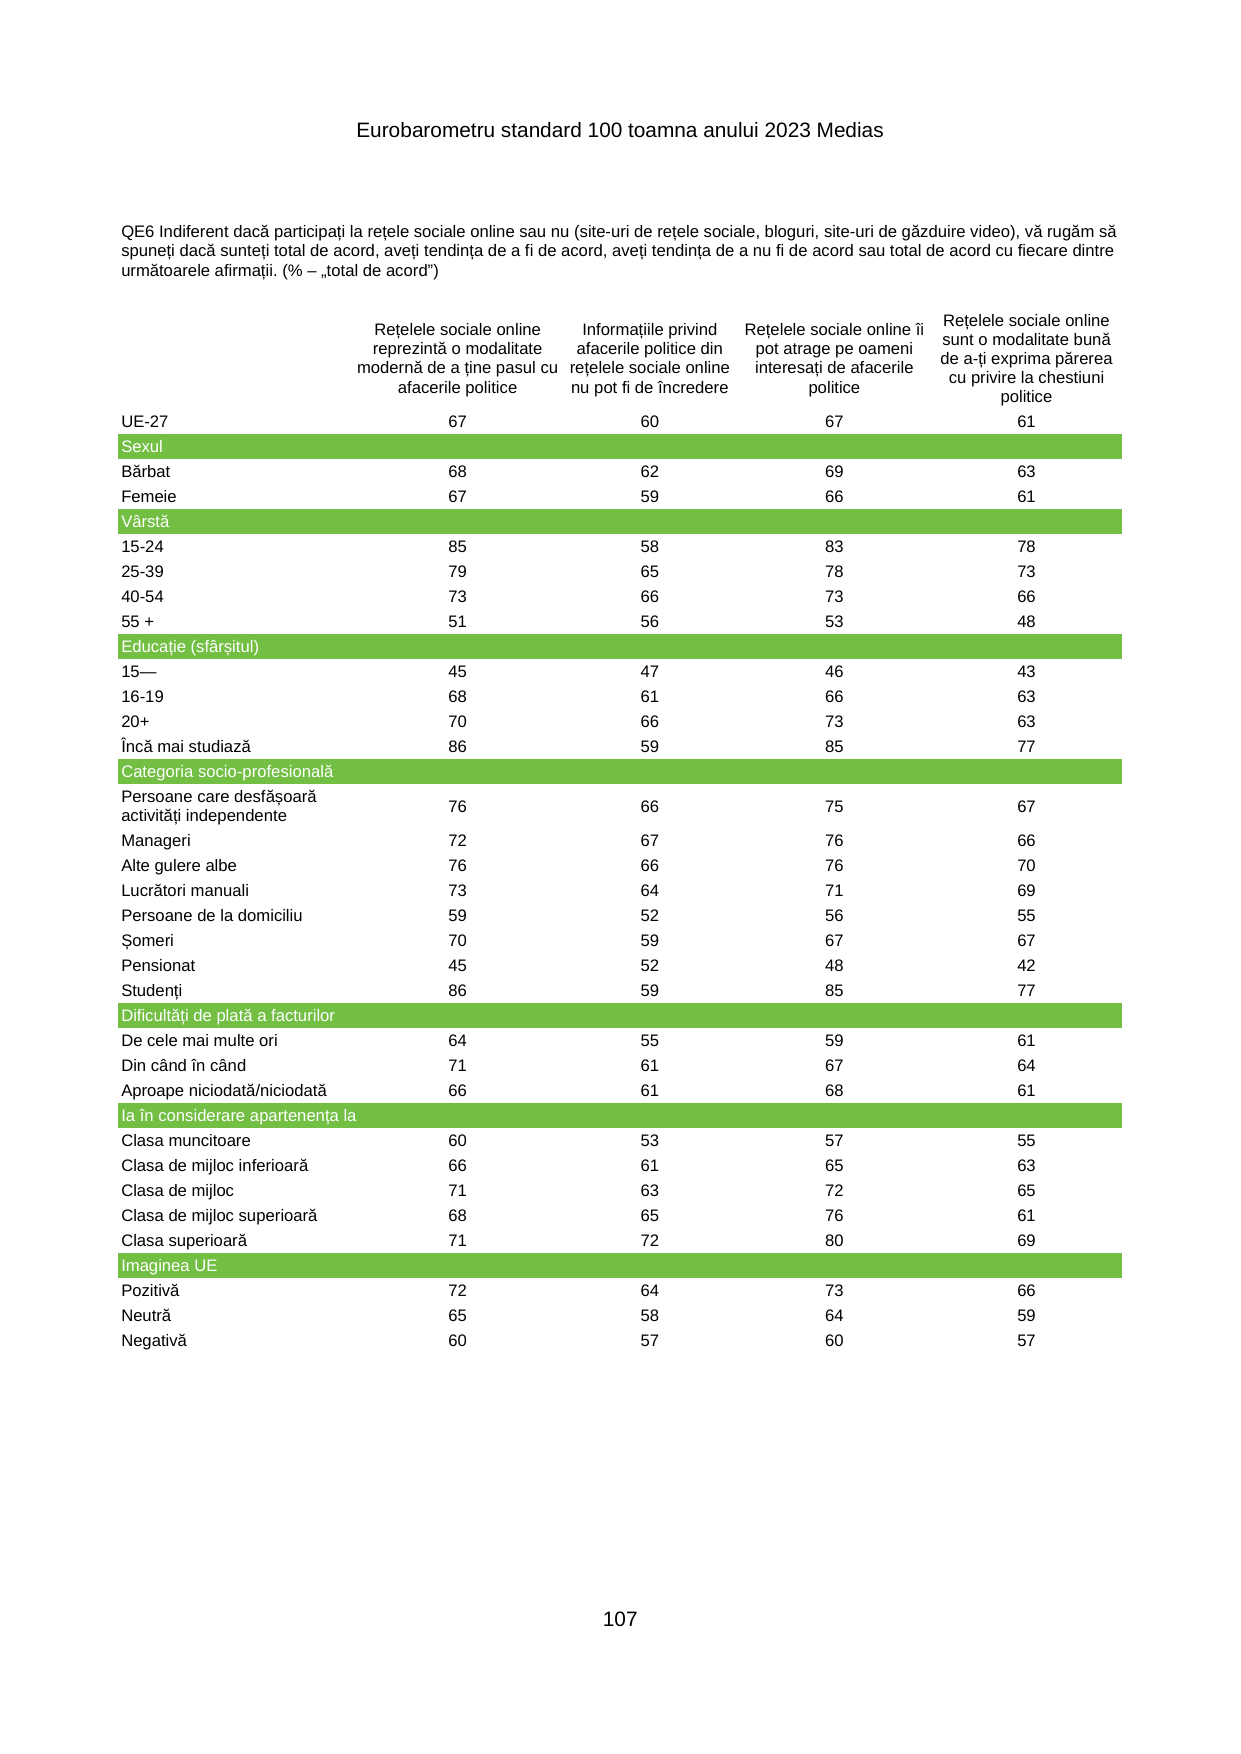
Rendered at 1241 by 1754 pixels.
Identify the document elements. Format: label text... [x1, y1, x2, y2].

table_cell 59 [930, 1303, 1122, 1328]
table_cell Imaginea UE [118, 1253, 1122, 1278]
table_cell 52 [561, 953, 738, 978]
table_cell Clasa de mijloc inferioară [118, 1153, 354, 1178]
table_cell 62 [561, 459, 738, 484]
table_cell 58 [561, 1303, 738, 1328]
table_cell 48 [930, 609, 1122, 634]
table_cell 60 [738, 1328, 930, 1353]
table_cell [118, 283, 354, 307]
table_cell 76 [354, 784, 561, 828]
table_cell UE-27 [118, 409, 354, 434]
table_cell 65 [561, 559, 738, 584]
table_cell 72 [354, 1278, 561, 1303]
table_cell 67 [738, 1053, 930, 1078]
table_cell 73 [738, 709, 930, 734]
table_cell 61 [561, 1053, 738, 1078]
table_cell 61 [561, 1153, 738, 1178]
table_cell 20+ [118, 709, 354, 734]
table_cell 15-24 [118, 534, 354, 559]
table_cell 60 [354, 1328, 561, 1353]
table_cell 77 [930, 978, 1122, 1003]
table_cell Manageri [118, 828, 354, 853]
table_cell 53 [561, 1128, 738, 1153]
table_cell 57 [738, 1128, 930, 1153]
table_cell 59 [561, 484, 738, 509]
table_cell 57 [930, 1328, 1122, 1353]
table_cell 63 [930, 459, 1122, 484]
table_cell 70 [930, 853, 1122, 878]
table_cell 83 [738, 534, 930, 559]
table_cell Sexul [118, 434, 1122, 459]
table_cell [118, 308, 354, 409]
table_cell 71 [354, 1228, 561, 1253]
table_cell Lucrători manuali [118, 878, 354, 903]
table_cell 67 [930, 784, 1122, 828]
table_cell 66 [930, 828, 1122, 853]
table_cell 67 [354, 484, 561, 509]
table_cell Clasa muncitoare [118, 1128, 354, 1153]
table_cell Femeie [118, 484, 354, 509]
table_cell 61 [930, 409, 1122, 434]
table_cell Pozitivă [118, 1278, 354, 1303]
table_cell 76 [738, 853, 930, 878]
table_cell 51 [354, 609, 561, 634]
table_cell 59 [354, 903, 561, 928]
table_cell 79 [354, 559, 561, 584]
table_cell 76 [738, 1203, 930, 1228]
table_cell 68 [738, 1078, 930, 1103]
table_cell [738, 283, 930, 307]
table_cell 55 [930, 1128, 1122, 1153]
table_cell Aproape niciodată/niciodată [118, 1078, 354, 1103]
table_cell Alte gulere albe [118, 853, 354, 878]
table_cell 61 [930, 484, 1122, 509]
table_cell 59 [561, 734, 738, 759]
table_cell 66 [930, 584, 1122, 609]
table_cell 45 [354, 953, 561, 978]
table_cell 63 [930, 684, 1122, 709]
table_cell 43 [930, 659, 1122, 684]
table_cell 69 [738, 459, 930, 484]
table_cell Clasa superioară [118, 1228, 354, 1253]
table_cell 61 [561, 684, 738, 709]
table_cell 61 [930, 1078, 1122, 1103]
table_cell Persoane care desfășoară activități independente [118, 784, 354, 828]
table_cell [561, 283, 738, 307]
table_cell 72 [561, 1228, 738, 1253]
table_cell 72 [354, 828, 561, 853]
table_cell 59 [738, 1028, 930, 1053]
table_cell 55 + [118, 609, 354, 634]
table_cell 69 [930, 1228, 1122, 1253]
table_cell De cele mai multe ori [118, 1028, 354, 1053]
table_cell 65 [354, 1303, 561, 1328]
table_cell 85 [738, 734, 930, 759]
table_cell 61 [930, 1203, 1122, 1228]
table_cell 64 [930, 1053, 1122, 1078]
table_cell 64 [354, 1028, 561, 1053]
table_cell 73 [738, 1278, 930, 1303]
table_cell 63 [930, 709, 1122, 734]
table_cell Informațiile privind afacerile politice din rețelele sociale online nu pot fi de încredere [561, 308, 738, 409]
table_cell Clasa de mijloc superioară [118, 1203, 354, 1228]
table_cell Rețelele sociale online sunt o modalitate bună de a-ți exprima părerea cu privire la chestiuni politice [930, 308, 1122, 409]
table_cell 73 [354, 584, 561, 609]
table_cell Rețelele sociale online îi pot atrage pe oameni interesați de afacerile politice [738, 308, 930, 409]
table_cell Vârstă [118, 509, 1122, 534]
table_cell Studenți [118, 978, 354, 1003]
table_cell 58 [561, 534, 738, 559]
table_cell 45 [354, 659, 561, 684]
table_cell 67 [561, 828, 738, 853]
table_cell Rețelele sociale online reprezintă o modalitate modernă de a ține pasul cu afacerile politice [354, 308, 561, 409]
table_cell 71 [738, 878, 930, 903]
table_cell 65 [738, 1153, 930, 1178]
table_cell 59 [561, 978, 738, 1003]
table_cell 56 [561, 609, 738, 634]
table_cell 56 [738, 903, 930, 928]
table_cell 64 [738, 1303, 930, 1328]
table_cell Din când în când [118, 1053, 354, 1078]
table_cell 71 [354, 1053, 561, 1078]
table_cell 85 [738, 978, 930, 1003]
table_cell 68 [354, 459, 561, 484]
table_cell 86 [354, 978, 561, 1003]
table_cell 66 [930, 1278, 1122, 1303]
table_cell 76 [354, 853, 561, 878]
table_cell Categoria socio-profesională [118, 759, 1122, 784]
table_cell 53 [738, 609, 930, 634]
table_cell 67 [354, 409, 561, 434]
table_cell 46 [738, 659, 930, 684]
table_cell 59 [561, 928, 738, 953]
table_cell 70 [354, 709, 561, 734]
table_cell 75 [738, 784, 930, 828]
table_cell 66 [738, 484, 930, 509]
table_cell 68 [354, 1203, 561, 1228]
table_cell 76 [738, 828, 930, 853]
table_cell 73 [738, 584, 930, 609]
table_cell 86 [354, 734, 561, 759]
table_cell 66 [561, 853, 738, 878]
table_cell Persoane de la domiciliu [118, 903, 354, 928]
table_cell 60 [561, 409, 738, 434]
table_cell 70 [354, 928, 561, 953]
table_cell 60 [354, 1128, 561, 1153]
table_cell 66 [354, 1078, 561, 1103]
table_cell 68 [354, 684, 561, 709]
table_cell 61 [561, 1078, 738, 1103]
table_cell 85 [354, 534, 561, 559]
table_cell Neutră [118, 1303, 354, 1328]
table_cell 61 [930, 1028, 1122, 1053]
table_cell 66 [561, 709, 738, 734]
table_cell 71 [354, 1178, 561, 1203]
table_cell Ia în considerare apartenența la [118, 1103, 1122, 1128]
table_cell 73 [354, 878, 561, 903]
table_cell 64 [561, 1278, 738, 1303]
table_cell 63 [561, 1178, 738, 1203]
table_cell Încă mai studiază [118, 734, 354, 759]
table_cell 65 [930, 1178, 1122, 1203]
table_cell 40-54 [118, 584, 354, 609]
table_cell 78 [930, 534, 1122, 559]
table_cell 48 [738, 953, 930, 978]
table_cell 66 [561, 584, 738, 609]
table_cell 66 [354, 1153, 561, 1178]
table_cell 16-19 [118, 684, 354, 709]
table_cell Dificultăți de plată a facturilor [118, 1003, 1122, 1028]
table_cell 78 [738, 559, 930, 584]
table_cell 67 [930, 928, 1122, 953]
table_cell 65 [561, 1203, 738, 1228]
table_cell 64 [561, 878, 738, 903]
table_cell 47 [561, 659, 738, 684]
table_cell Șomeri [118, 928, 354, 953]
table_cell 66 [561, 784, 738, 828]
table_cell Bărbat [118, 459, 354, 484]
table_cell 42 [930, 953, 1122, 978]
table_cell 67 [738, 928, 930, 953]
table_cell 52 [561, 903, 738, 928]
table_cell Pensionat [118, 953, 354, 978]
table_cell 15— [118, 659, 354, 684]
table_cell Clasa de mijloc [118, 1178, 354, 1203]
table_cell 63 [930, 1153, 1122, 1178]
table_cell Negativă [118, 1328, 354, 1353]
table_cell 25-39 [118, 559, 354, 584]
table_cell [354, 283, 561, 307]
table_cell 66 [738, 684, 930, 709]
table_cell 57 [561, 1328, 738, 1353]
table_cell 72 [738, 1178, 930, 1203]
table_cell 77 [930, 734, 1122, 759]
table_cell 55 [930, 903, 1122, 928]
table_cell 67 [738, 409, 930, 434]
table_header QE6 Indiferent dacă participați la rețele sociale online sau nu (site-uri de rețele sociale, bloguri, site-uri de găzduire video), vă rugăm să spuneți dacă sunteți total de acord, aveți tendința de a fi de acord, aveți tendința de a nu fi de acord sau total de acord cu fiecare dintre următoarele afirmații. (% – „total de acord”) [118, 219, 1122, 282]
table_cell 73 [930, 559, 1122, 584]
table_cell 69 [930, 878, 1122, 903]
table_cell 55 [561, 1028, 738, 1053]
table_cell 80 [738, 1228, 930, 1253]
table_cell [930, 283, 1122, 307]
table_cell Educație (sfârșitul) [118, 634, 1122, 659]
